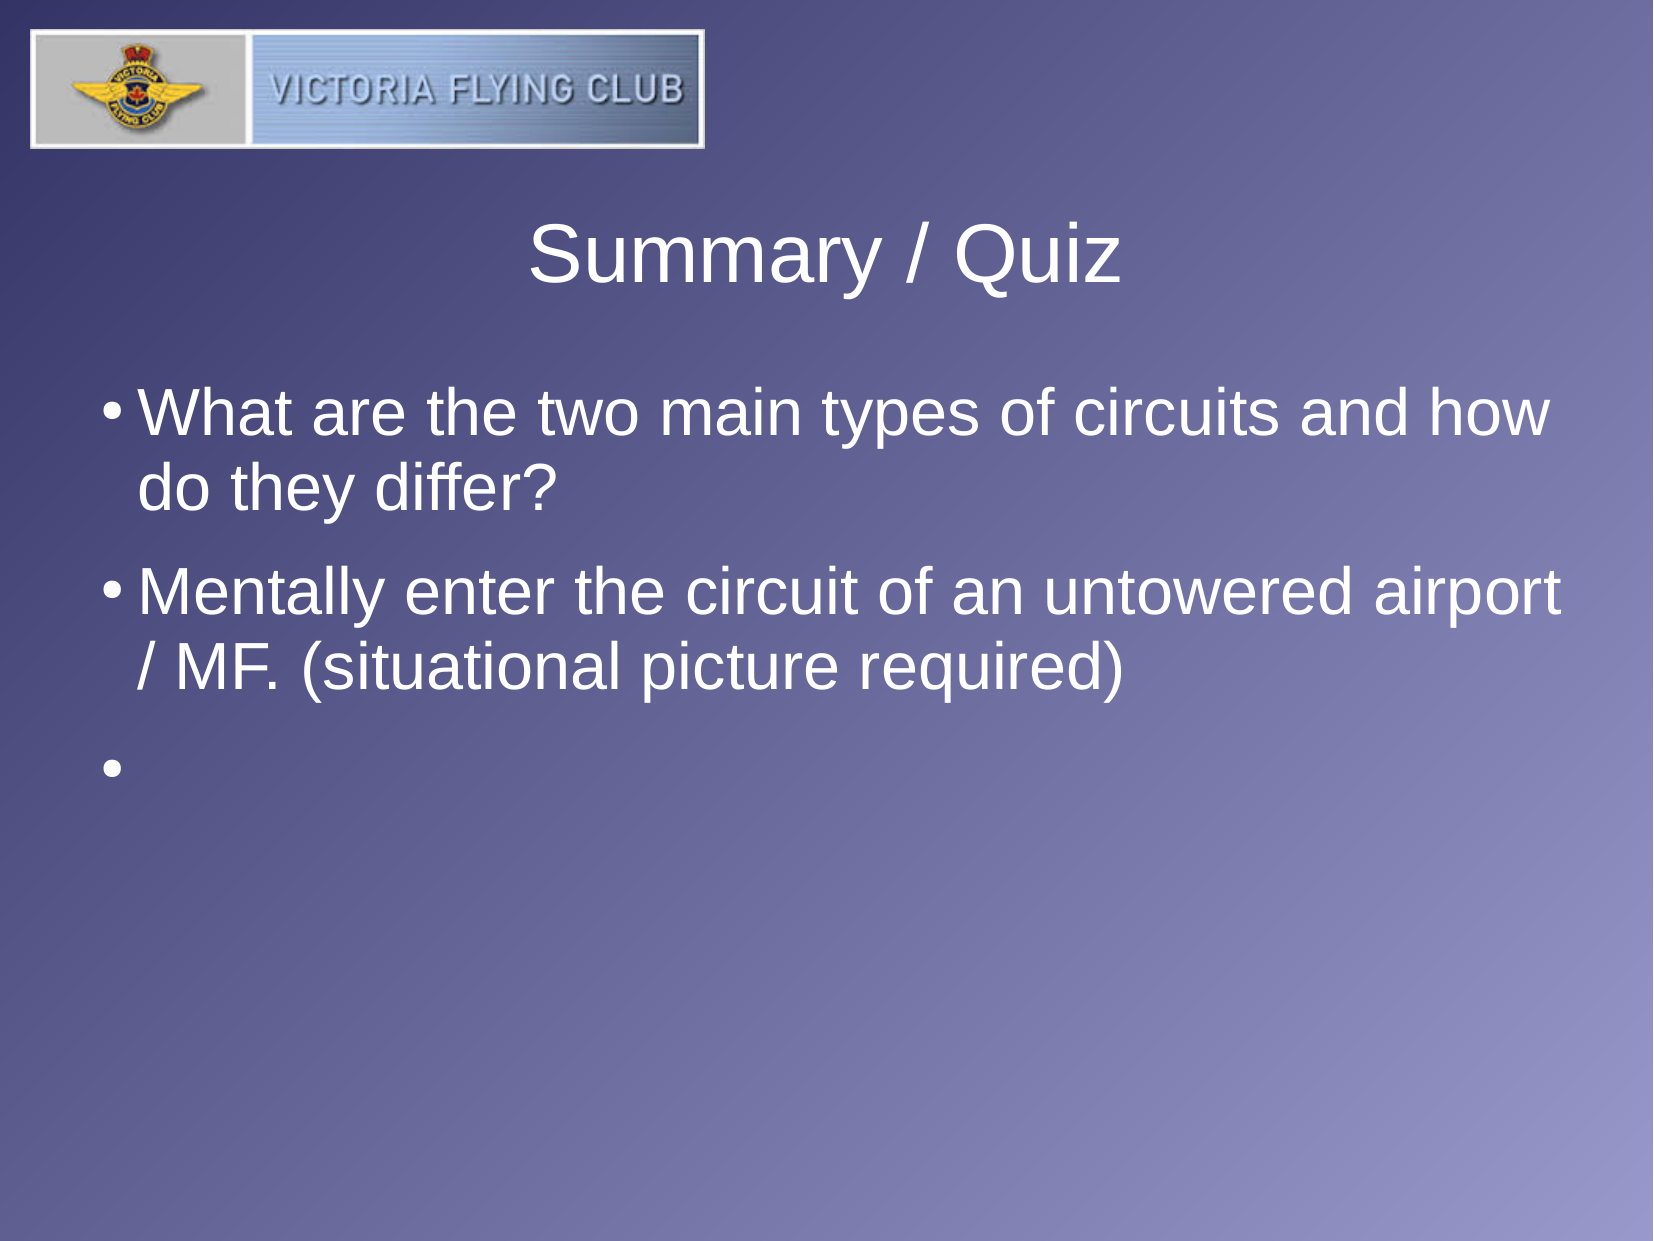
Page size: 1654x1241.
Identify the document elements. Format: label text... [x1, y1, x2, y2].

list What are the two main types of circuits and how do they differ? Mentally enter the circuit of an untowered airport / MF. (situational picture required) [82, 375, 1571, 1095]
title Summary / Quiz [82, 150, 1571, 358]
picture [30, 29, 705, 149]
